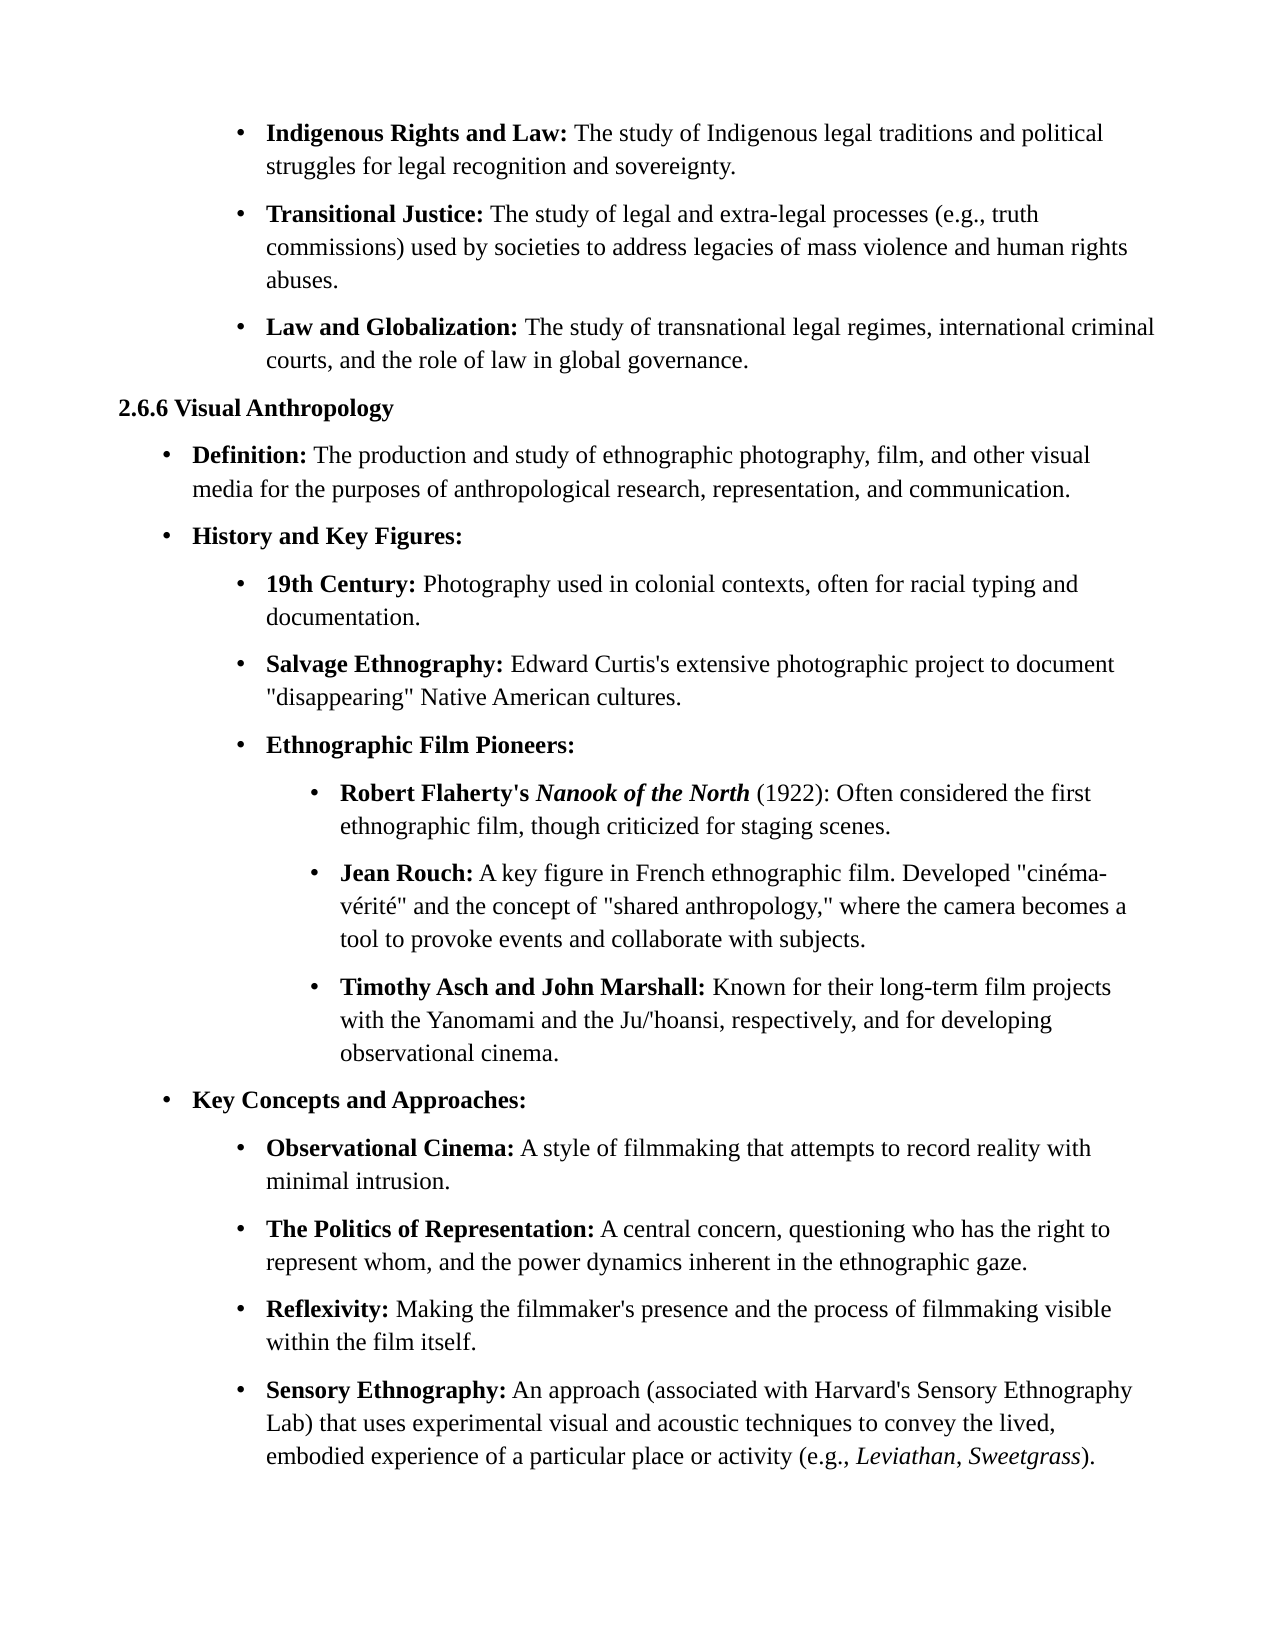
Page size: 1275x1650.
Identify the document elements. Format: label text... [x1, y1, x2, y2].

list Salvage Ethnography: Edward Curtis's extensive photographic project to document "disappearing" Native American cultures. [236, 649, 1157, 711]
list History and Key Figures: [162, 521, 1157, 550]
list Observational Cinema: A style of filmmaking that attempts to record reality with minimal intrusion. [236, 1133, 1157, 1195]
text 2.6.6 Visual Anthropology [118, 393, 1157, 422]
list Transitional Justice: The study of legal and extra-legal processes (e.g., truth commissions) used by societies to address legacies of mass violence and human rights abuses. [236, 199, 1157, 293]
list 19th Century: Photography used in colonial contexts, often for racial typing and documentation. [236, 569, 1157, 631]
list Key Concepts and Approaches: [162, 1086, 1157, 1114]
list The Politics of Representation: A central concern, questioning who has the right to represent whom, and the power dynamics inherent in the ethnographic gaze. [236, 1214, 1157, 1276]
list Law and Globalization: The study of transnational legal regimes, international criminal courts, and the role of law in global governance. [236, 312, 1157, 374]
list Reflexivity: Making the filmmaker's presence and the process of filmmaking visible within the film itself. [236, 1294, 1157, 1356]
list Jean Rouch: A key figure in French ethnographic film. Developed "cinéma-vérité" and the concept of "shared anthropology," where the camera becomes a tool to provoke events and collaborate with subjects. [310, 858, 1157, 953]
list Ethnographic Film Pioneers: [236, 730, 1157, 759]
list Robert Flaherty's Nanook of the North (1922): Often considered the first ethnographic film, though criticized for staging scenes. [310, 778, 1157, 839]
list Indigenous Rights and Law: The study of Indigenous legal traditions and political struggles for legal recognition and sovereignty. [236, 118, 1157, 180]
list Definition: The production and study of ethnographic photography, film, and other visual media for the purposes of anthropological research, representation, and communication. [162, 441, 1157, 502]
list Sensory Ethnography: An approach (associated with Harvard's Sensory Ethnography Lab) that uses experimental visual and acoustic techniques to convey the lived, embodied experience of a particular place or activity (e.g., Leviathan, Sweetgrass). [236, 1375, 1157, 1470]
list Timothy Asch and John Marshall: Known for their long-term film projects with the Yanomami and the Ju/'hoansi, respectively, and for developing observational cinema. [310, 972, 1157, 1067]
